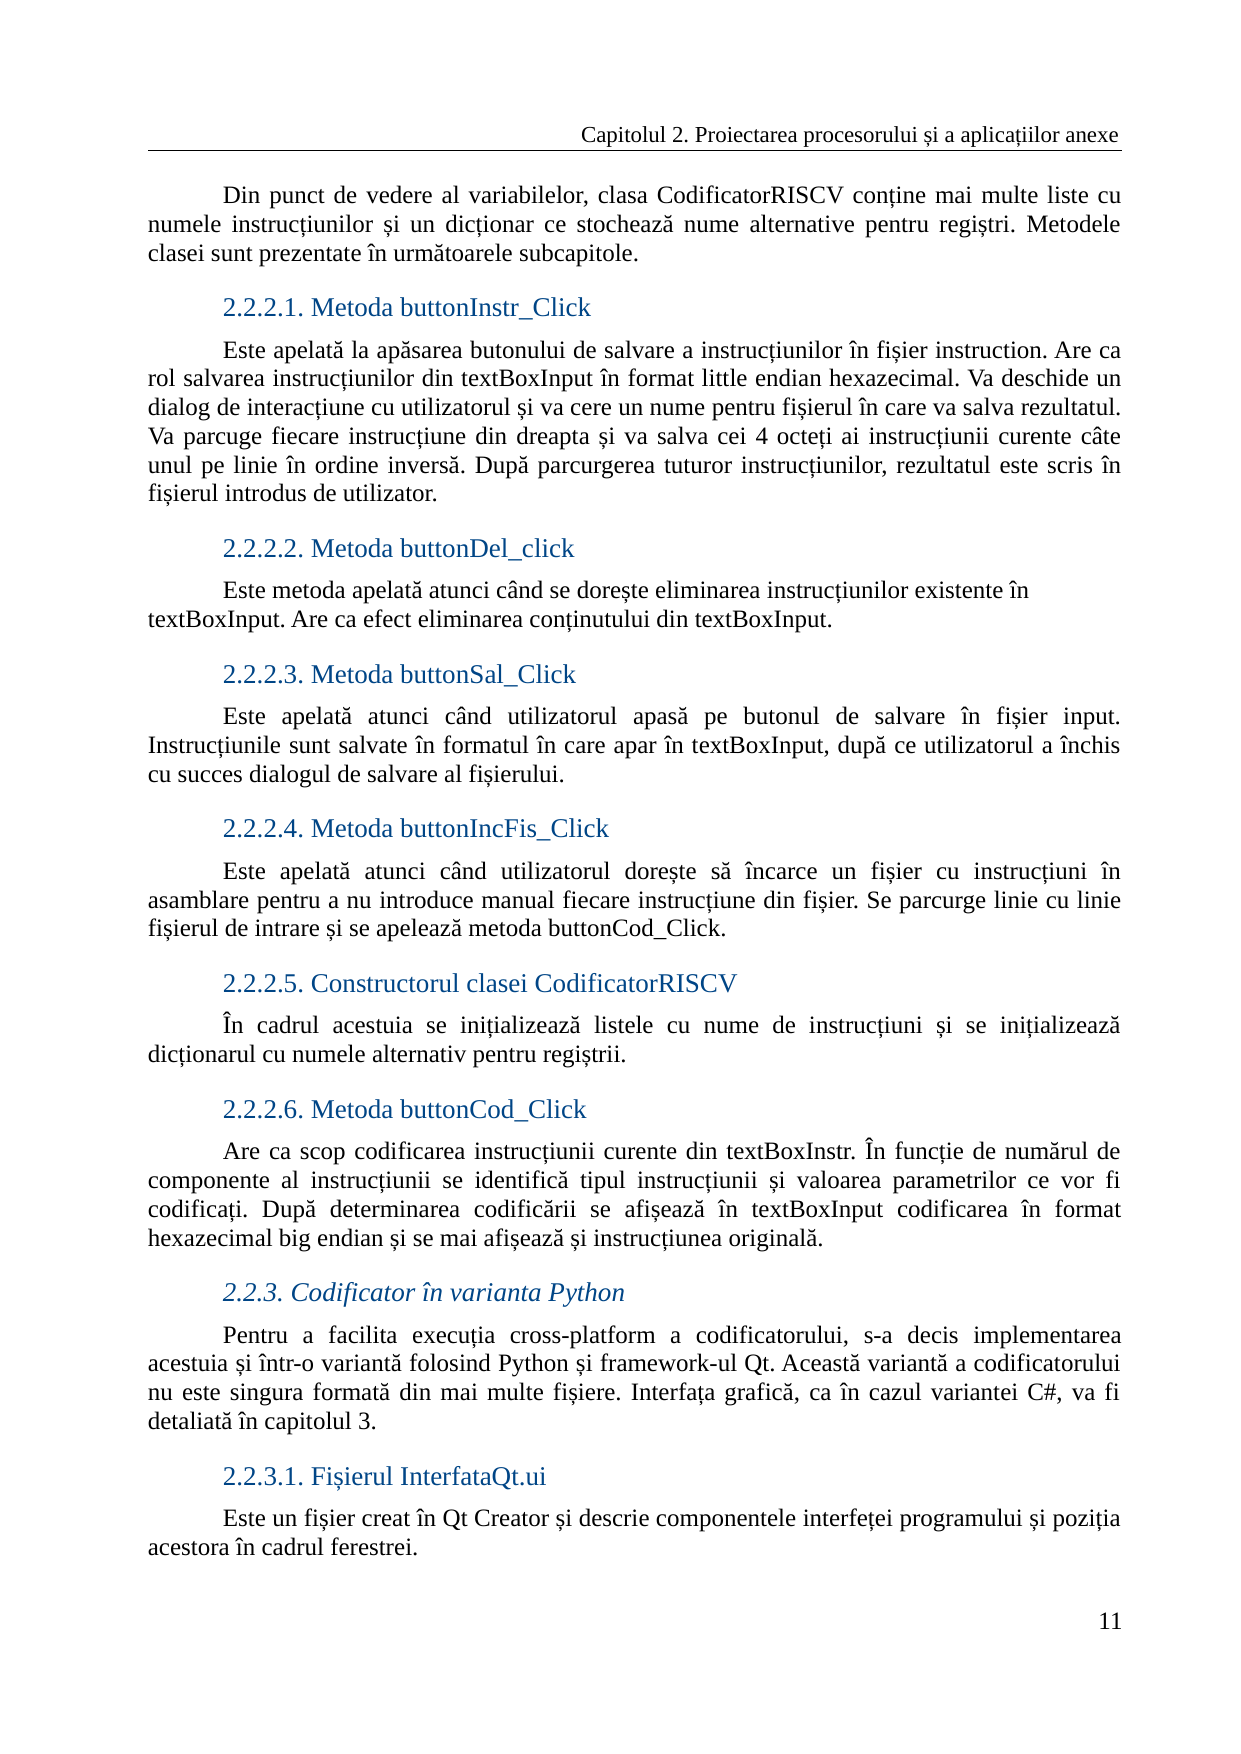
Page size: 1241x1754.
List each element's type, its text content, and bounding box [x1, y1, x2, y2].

text Este un fișier creat în Qt Creator și descrie componentele interfeței programului și poziția acestora în cadrul ferestrei. [148, 1503, 1122, 1561]
subtitle Metoda buttonCod_Click [223, 1093, 1122, 1124]
text Are ca scop codificarea instrucțiunii curente din textBoxInstr. În funcție de numărul de componente al instrucțiunii se identifică tipul instrucțiunii și valoarea parametrilor ce vor fi codificați. După determinarea codificării se afișează în textBoxInput codificarea în format hexazecimal big endian și se mai afișează și instrucțiunea originală. [148, 1136, 1122, 1251]
subtitle Metoda buttonInstr_Click [223, 291, 1122, 322]
subtitle Metoda buttonDel_click [223, 532, 1122, 563]
text textBoxInput. Are ca efect eliminarea conținutului din textBoxInput. [148, 604, 1122, 633]
text Este apelată atunci când utilizatorul apasă pe butonul de salvare în fișier input. Instrucțiunile sunt salvate în formatul în care apar în textBoxInput, după ce utilizatorul a închis cu succes dialogul de salvare al fișierului. [148, 701, 1122, 788]
subtitle Codificator în varianta Python [223, 1276, 1122, 1307]
text Este apelată atunci când utilizatorul dorește să încarce un fișier cu instrucțiuni în asamblare pentru a nu introduce manual fiecare instrucțiune din fișier. Se parcurge linie cu linie fișierul de intrare și se apelează metoda buttonCod_Click. [148, 856, 1122, 942]
subtitle Constructorul clasei CodificatorRISCV [223, 967, 1122, 998]
subtitle Metoda buttonSal_Click [223, 658, 1122, 689]
text În cadrul acestuia se inițializează listele cu nume de instrucțiuni și se inițializează dicționarul cu numele alternativ pentru regiștrii. [148, 1011, 1122, 1068]
subtitle Metoda buttonIncFis_Click [223, 812, 1122, 844]
text Din punct de vedere al variabilelor, clasa CodificatorRISCV conține mai multe liste cu numele instrucțiunilor și un dicționar ce stochează nume alternative pentru regiștri. Metodele clasei sunt prezentate în următoarele subcapitole. [148, 180, 1122, 266]
text Pentru a facilita execuția cross-platform a codificatorului, s-a decis implementarea acestuia și într-o variantă folosind Python și framework-ul Qt. Această variantă a codificatorului nu este singura formată din mai multe fișiere. Interfața grafică, ca în cazul variantei C#, va fi detaliată în capitolul 3. [148, 1320, 1122, 1435]
text Este metoda apelată atunci când se dorește eliminarea instrucțiunilor existente în [148, 576, 1122, 604]
text Este apelată la apăsarea butonului de salvare a instrucțiunilor în fișier instruction. Are ca rol salvarea instrucțiunilor din textBoxInput în format little endian hexazecimal. Va deschide un dialog de interacțiune cu utilizatorul și va cere un nume pentru fișierul în care va salva rezultatul. Va parcuge fiecare instrucțiune din dreapta și va salva cei 4 octeți ai instrucțiunii curente câte unul pe linie în ordine inversă. După parcurgerea tuturor instrucțiunilor, rezultatul este scris în fișierul introdus de utilizator. [148, 335, 1122, 507]
subtitle Fișierul InterfataQt.ui [223, 1459, 1122, 1491]
